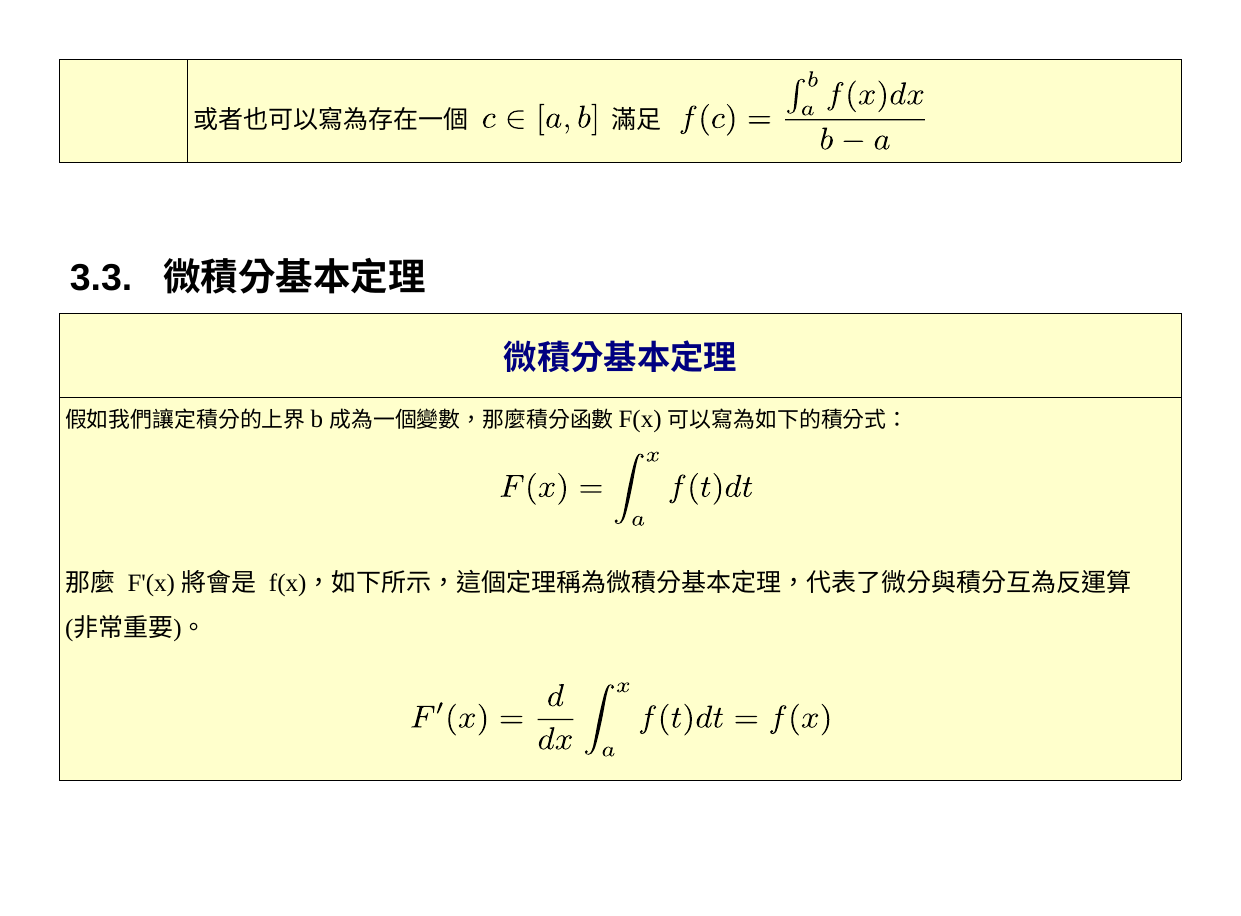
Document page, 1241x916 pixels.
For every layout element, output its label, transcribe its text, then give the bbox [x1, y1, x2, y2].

table_cell 或者也可以寫為存在一個 滿足 [188, 60, 1181, 162]
table_cell 假如我們讓定積分的上界 b 成為一個變數，那麼積分函數 F(x) 可以寫為如下的積分式： 那麼 F'(x) 將會是 f(x)，如下所示，這個定理稱為微積分基本定理，代表了微分與積分互為反運算 (非常重要)。 [60, 398, 1181, 780]
table_cell [60, 60, 187, 162]
subtitle 微積分基本定理 [59, 246, 1181, 301]
table_header 微積分基本定理 [60, 314, 1181, 397]
